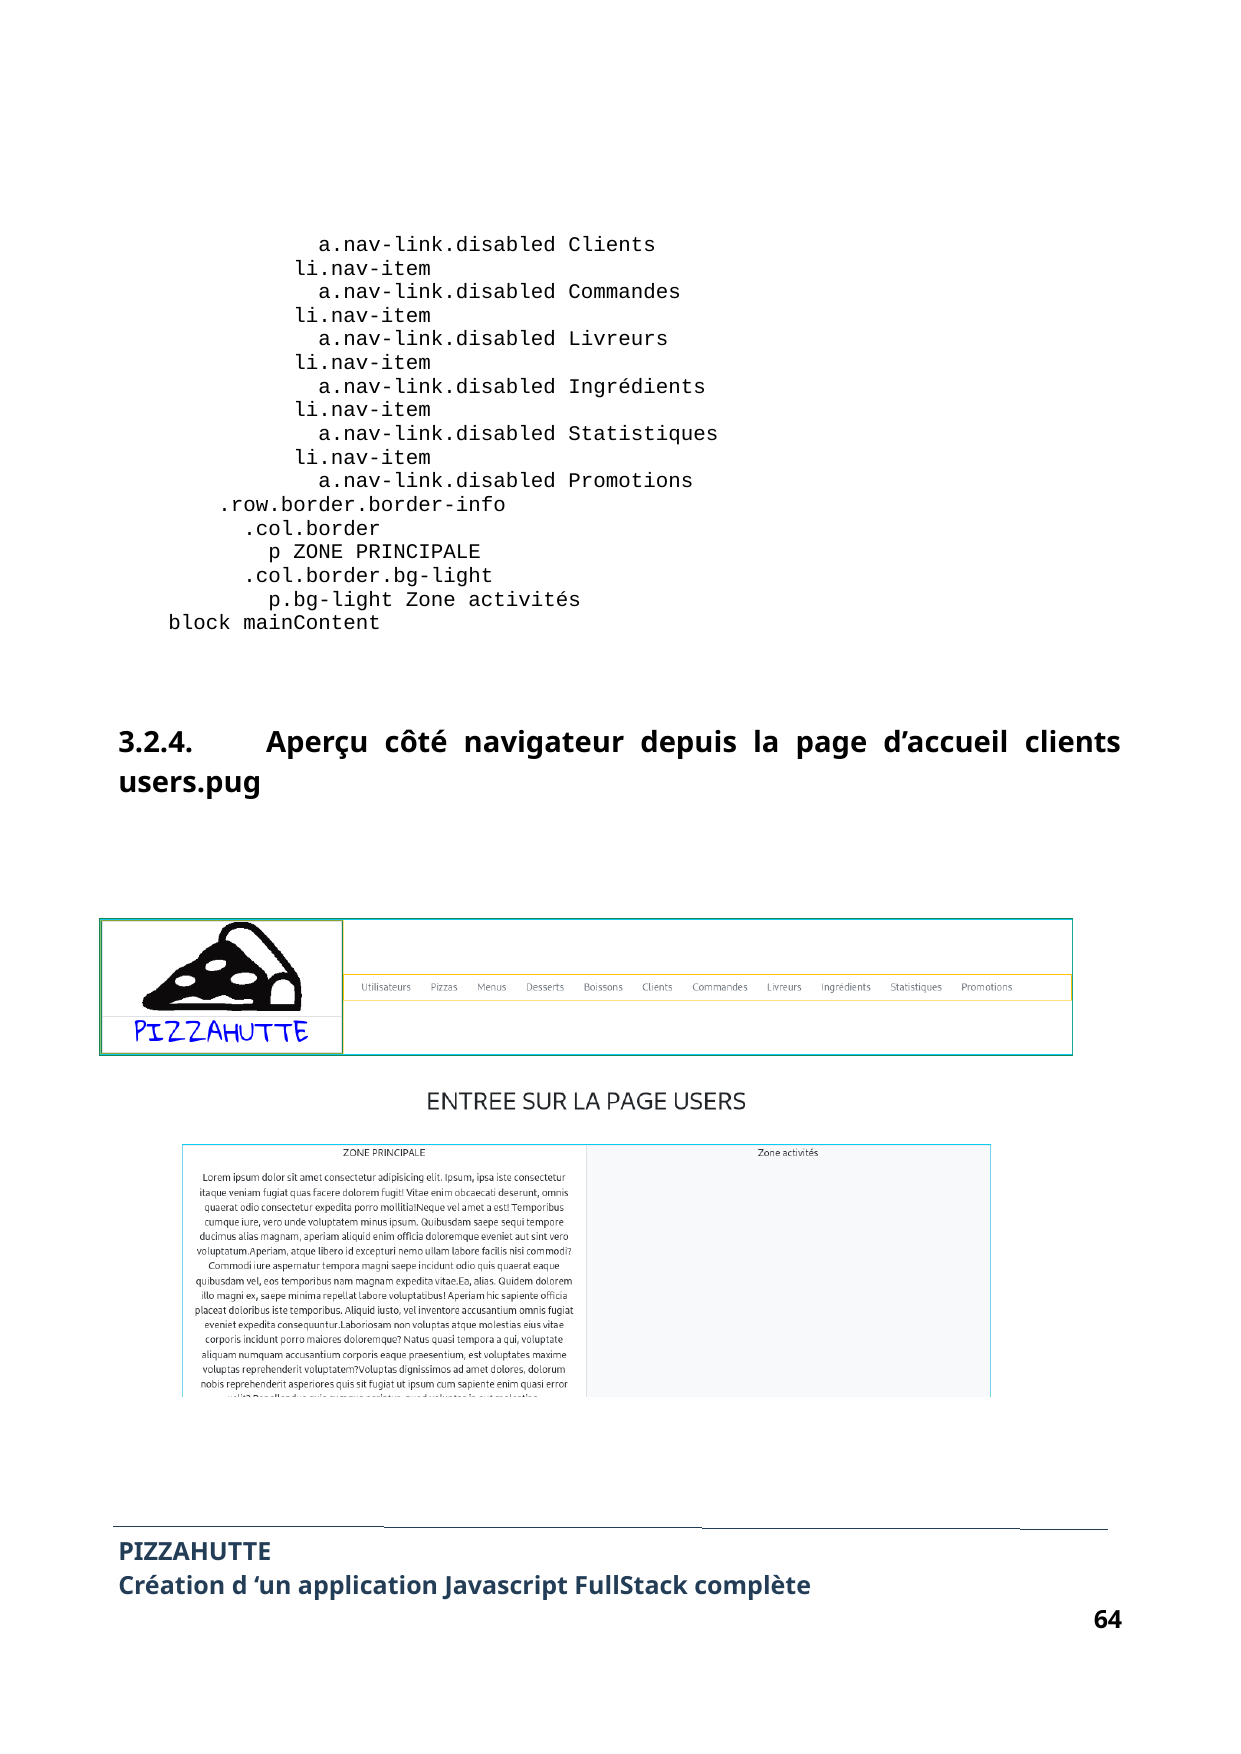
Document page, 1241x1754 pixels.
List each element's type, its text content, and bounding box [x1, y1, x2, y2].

text .row.border.border-info [118, 494, 1122, 518]
text p ZONE PRINCIPALE [118, 541, 1122, 565]
text block mainContent [118, 612, 1122, 636]
text li.nav-item [118, 399, 1122, 423]
text p.bg-light Zone activités [118, 588, 1122, 612]
text a.nav-link.disabled Commandes [118, 281, 1122, 305]
text a.nav-link.disabled Ingrédients [118, 376, 1122, 399]
subtitle Aperçu côté navigateur depuis la page d’accueil clients users.pug [118, 721, 1122, 801]
text li.nav-item [118, 305, 1122, 328]
text a.nav-link.disabled Livreurs [118, 328, 1122, 352]
text li.nav-item [118, 257, 1122, 281]
text .col.border.bg-light [118, 565, 1122, 588]
text li.nav-item [118, 447, 1122, 470]
picture [84, 901, 1089, 1397]
text .col.border [118, 518, 1122, 541]
text a.nav-link.disabled Clients [118, 234, 1122, 257]
text a.nav-link.disabled Promotions [118, 470, 1122, 494]
text li.nav-item [118, 352, 1122, 376]
text a.nav-link.disabled Statistiques [118, 423, 1122, 447]
